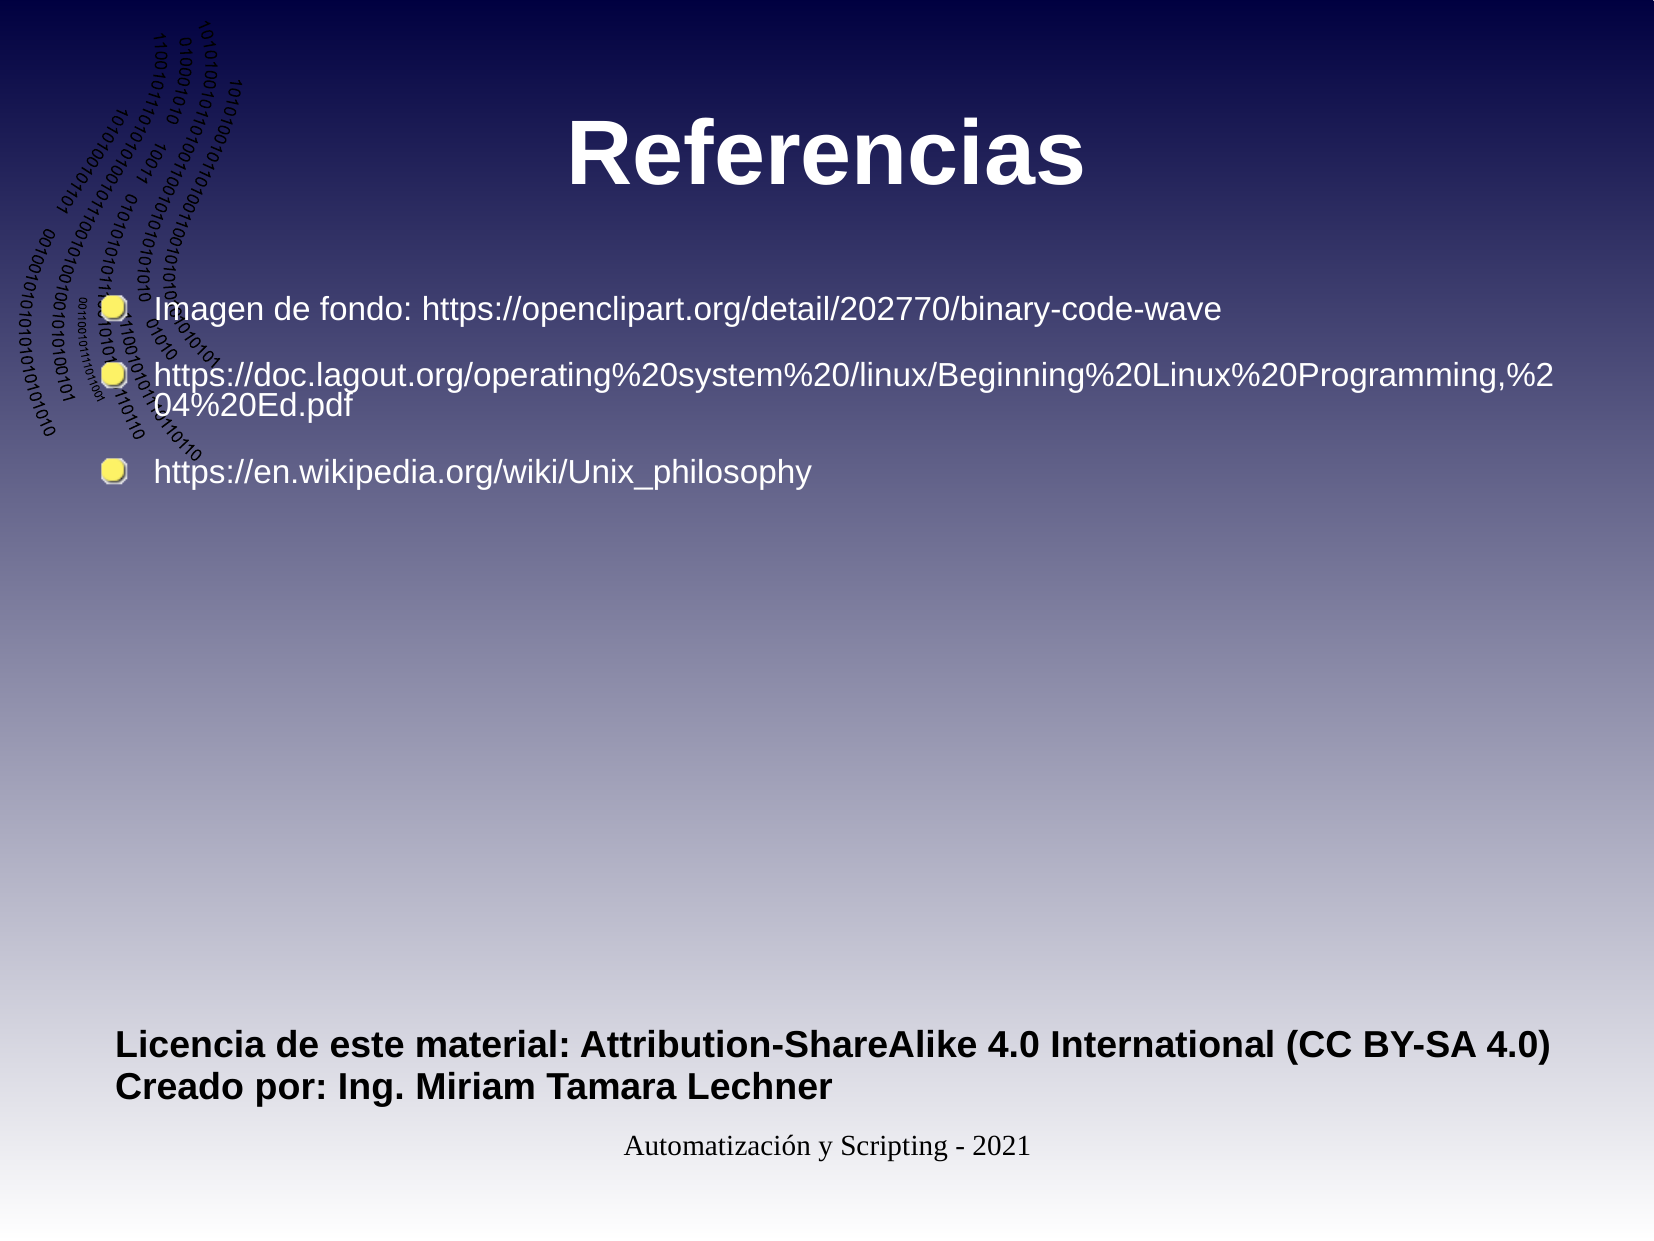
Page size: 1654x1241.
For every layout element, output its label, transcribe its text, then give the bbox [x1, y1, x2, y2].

title Referencias [82, 49, 1571, 257]
picture [18, 20, 243, 461]
list Imagen de fondo: https://openclipart.org/detail/202770/binary-code-wave https://doc.lagout.org/operating%20system%20/linux/Beginning%20Linux%20Programming,%204%20Ed.pdf https://en.wikipedia.org/wiki/Unix_philosophy [82, 290, 1571, 1010]
text_box Licencia de este material: Attribution-ShareAlike 4.0 International (CC BY-SA 4.0) Creado por: Ing. Miriam Tamara Lechner [100, 1015, 1578, 1115]
